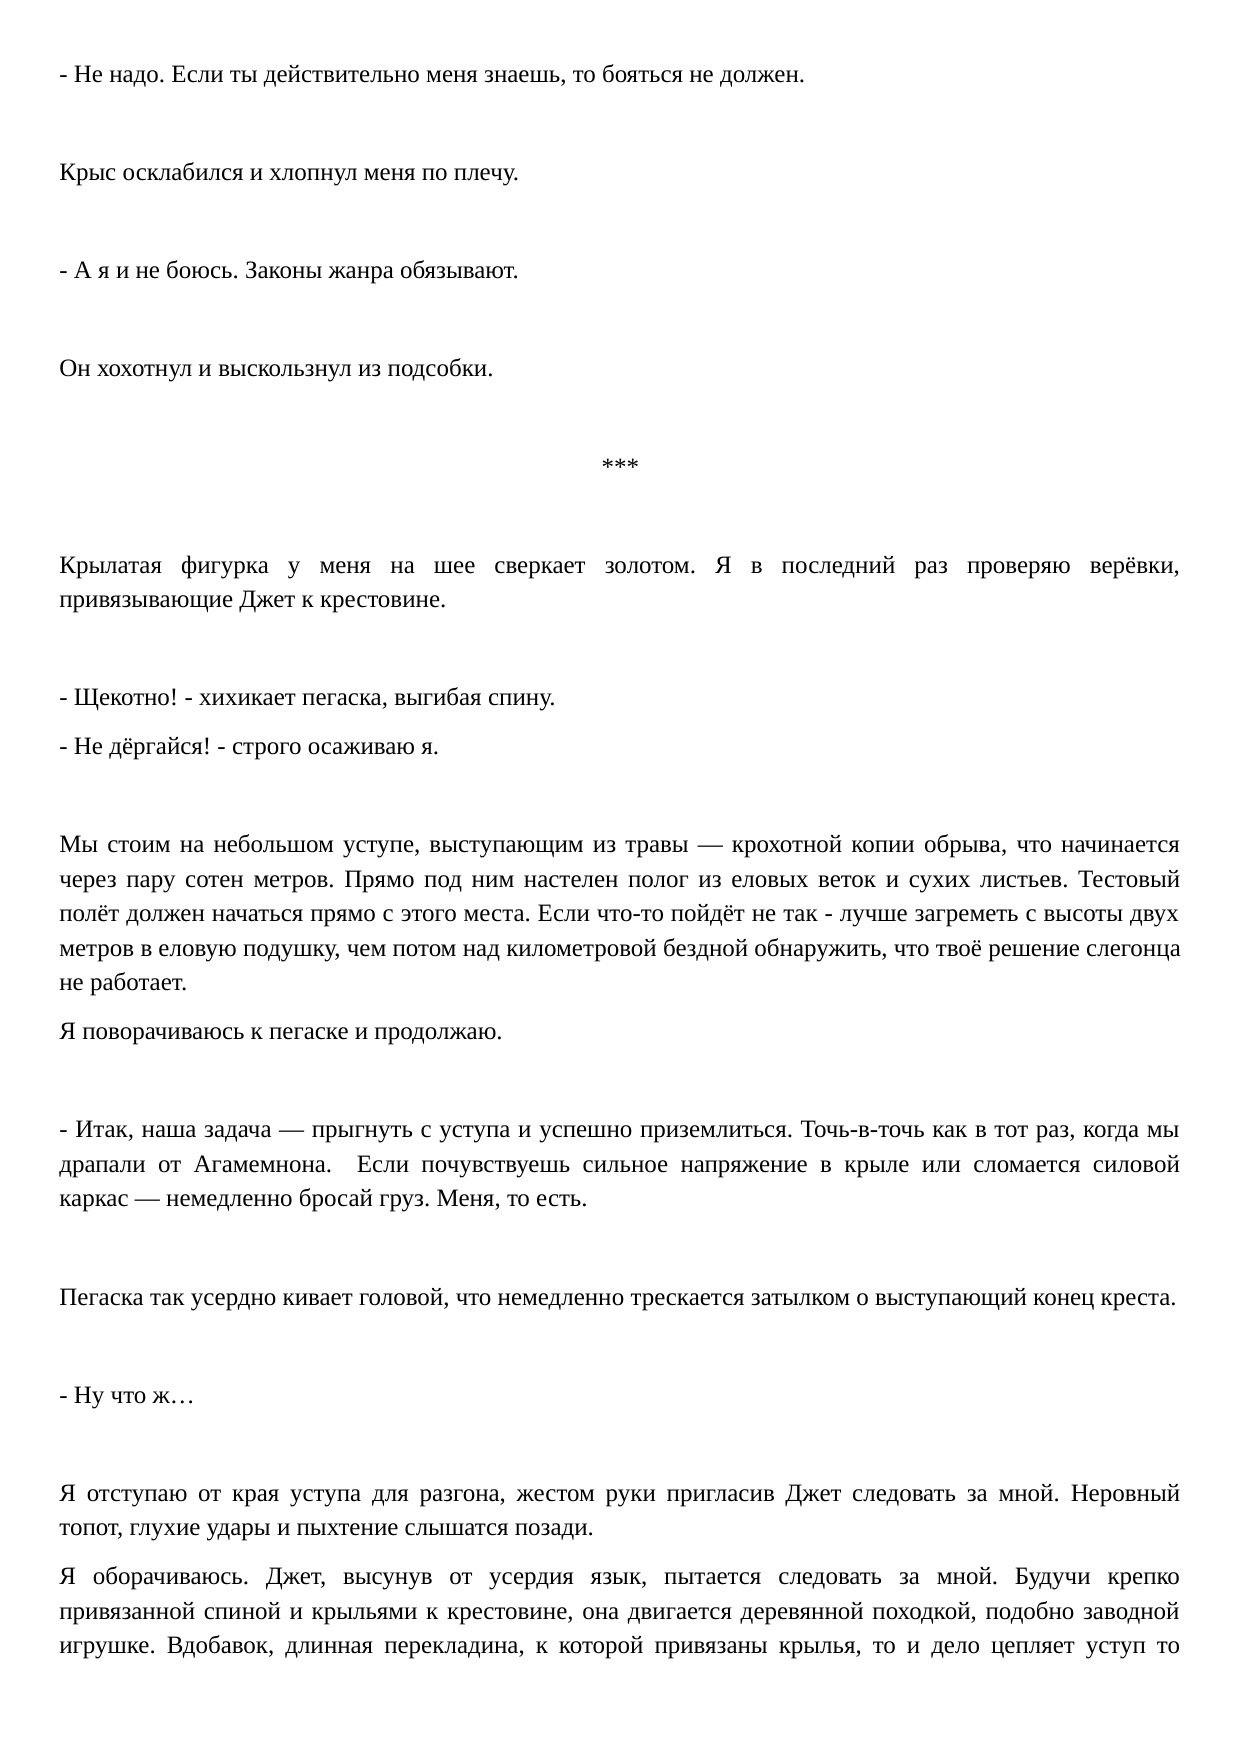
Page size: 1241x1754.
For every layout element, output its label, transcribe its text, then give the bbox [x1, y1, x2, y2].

text Крыс осклабился и хлопнул меня по плечу. [59, 157, 1181, 186]
text Крылатая фигурка у меня на шее сверкает золотом. Я в последний раз проверяю верёвки, привязывающие Джет к крестовине. [59, 550, 1181, 613]
text - Итак, наша задача — прыгнуть с уступа и успешно приземлиться. Точь-в-точь как в тот раз, когда мы драпали от Агамемнона. Если почувствуешь сильное напряжение в крыле или сломается силовой каркас — немедленно бросай груз. Меня, то есть. [59, 1114, 1181, 1212]
text Я отступаю от края уступа для разгона, жестом руки пригласив Джет следовать за мной. Неровный топот, глухие удары и пыхтение слышатся позади. [59, 1478, 1181, 1541]
text - А я и не боюсь. Законы жанра обязывают. [59, 255, 1181, 284]
text - Ну что ж… [59, 1380, 1181, 1408]
text Я поворачиваюсь к пегаске и продолжаю. [59, 1016, 1181, 1045]
text - Не дёргайся! - строго осаживаю я. [59, 731, 1181, 760]
text Пегаска так усердно кивает головой, что немедленно трескается затылком о выступающий конец креста. [59, 1282, 1181, 1310]
text - Щекотно! - хихикает пегаска, выгибая спину. [59, 682, 1181, 711]
text Я оборачиваюсь. Джет, высунув от усердия язык, пытается следовать за мной. Будучи крепко привязанной спиной и крыльями к крестовине, она двигается деревянной походкой, подобно заводной игрушке. Вдобавок, длинная перекладина, к которой привязаны крылья, то и дело цепляет уступ то [59, 1561, 1181, 1659]
text Он хохотнул и выскользнул из подсобки. [59, 353, 1181, 382]
text *** [59, 452, 1181, 480]
text Мы стоим на небольшом уступе, выступающим из травы — крохотной копии обрыва, что начинается через пару сотен метров. Прямо под ним настелен полог из еловых веток и сухих листьев. Тестовый полёт должен начаться прямо с этого места. Если что-то пойдёт не так - лучше загреметь с высоты двух метров в еловую подушку, чем потом над километровой бездной обнаружить, что твоё решение слегонца не работает. [59, 829, 1181, 996]
text - Не надо. Если ты действительно меня знаешь, то бояться не должен. [59, 59, 1181, 88]
